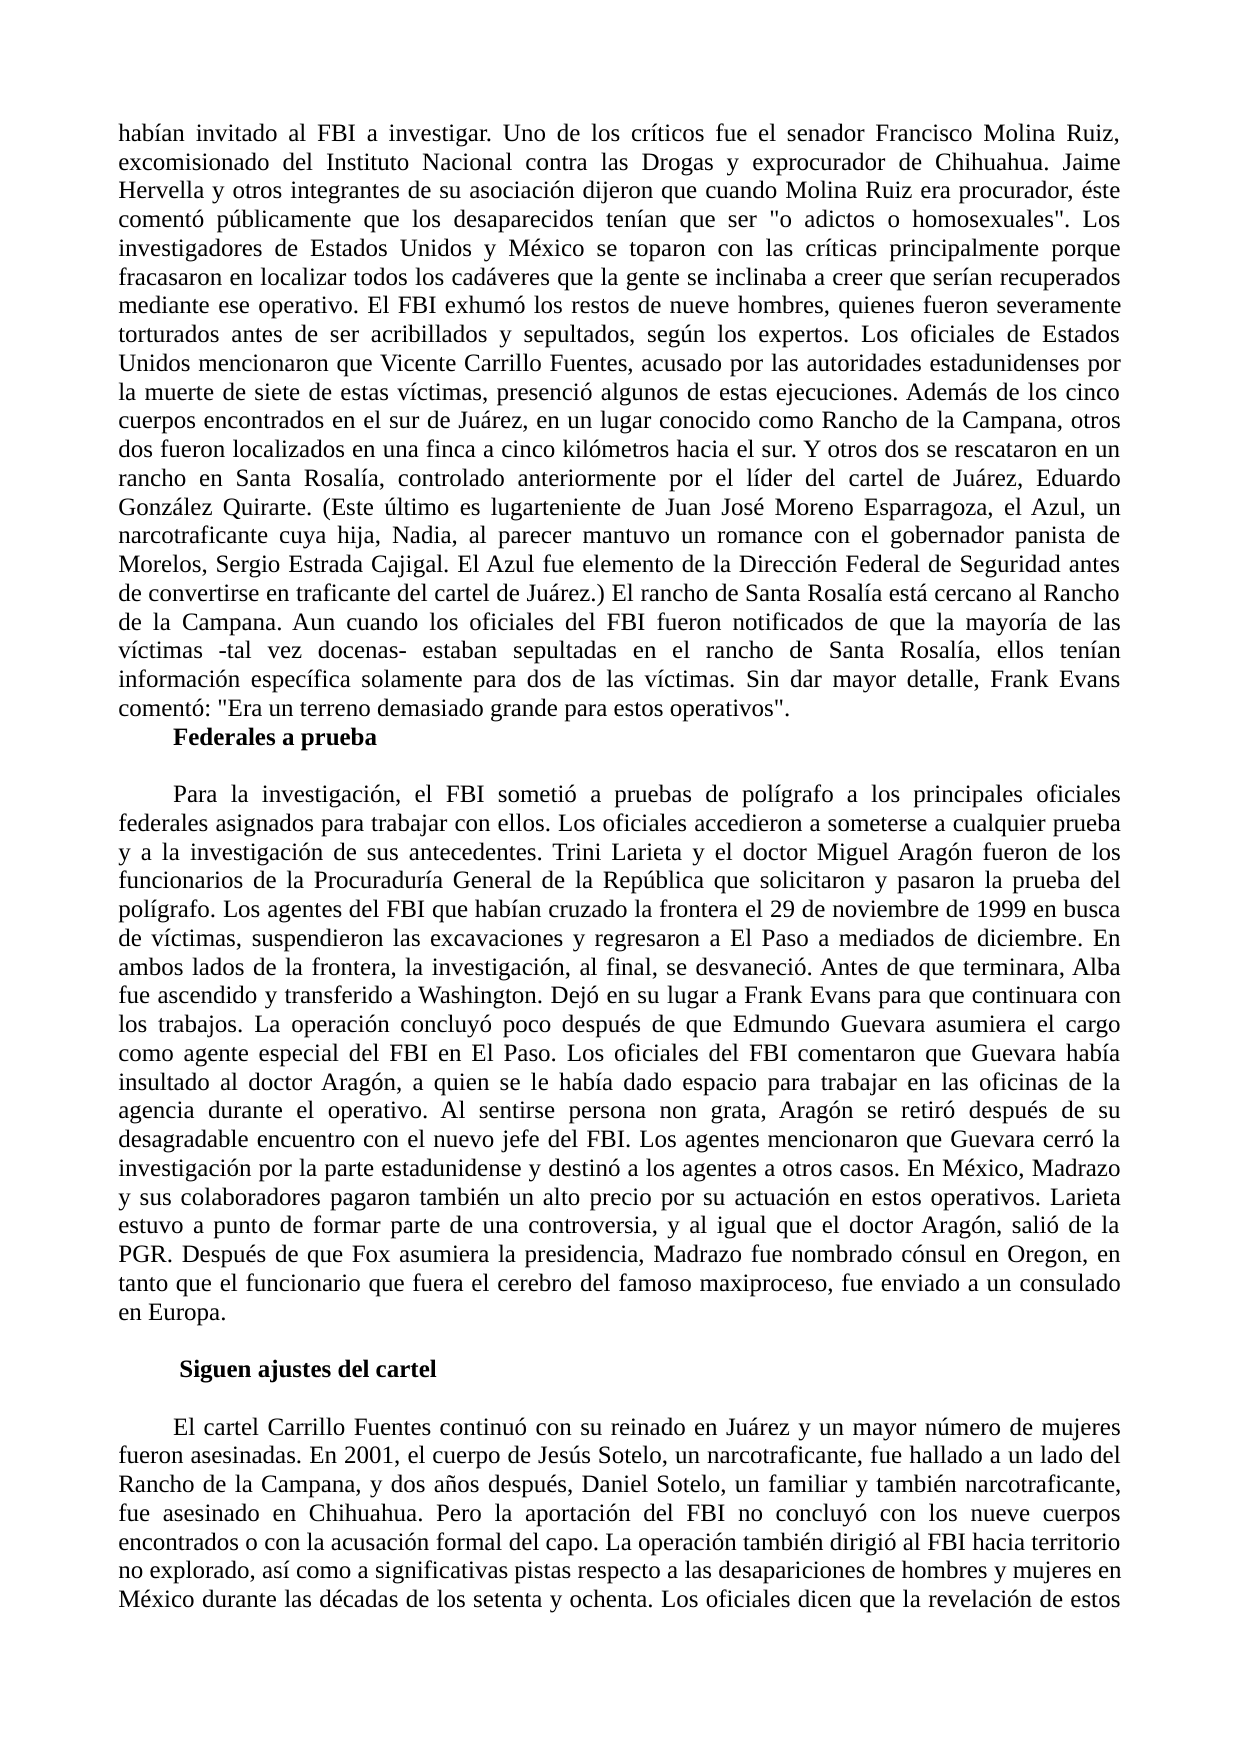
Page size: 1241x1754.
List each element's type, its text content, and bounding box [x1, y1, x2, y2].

text habían invitado al FBI a investigar. Uno de los críticos fue el senador Francisco Molina Ruiz, excomisionado del Instituto Nacional contra las Drogas y exprocurador de Chihuahua. Jaime Hervella y otros integrantes de su asociación dijeron que cuando Molina Ruiz era procurador, éste comentó públicamente que los desaparecidos tenían que ser "o adictos o homosexuales". Los investigadores de Estados Unidos y México se toparon con las críticas principalmente porque fracasaron en localizar todos los cadáveres que la gente se inclinaba a creer que serían recuperados mediante ese operativo. El FBI exhumó los restos de nueve hombres, quienes fueron severamente torturados antes de ser acribillados y sepultados, según los expertos. Los oficiales de Estados Unidos mencionaron que Vicente Carrillo Fuentes, acusado por las autoridades estadunidenses por la muerte de siete de estas víctimas, presenció algunos de estas ejecuciones. Además de los cinco cuerpos encontrados en el sur de Juárez, en un lugar conocido como Rancho de la Campana, otros dos fueron localizados en una finca a cinco kilómetros hacia el sur. Y otros dos se rescataron en un rancho en Santa Rosalía, controlado anteriormente por el líder del cartel de Juárez, Eduardo González Quirarte. (Este último es lugarteniente de Juan José Moreno Esparragoza, el Azul, un narcotraficante cuya hija, Nadia, al parecer mantuvo un romance con el gobernador panista de Morelos, Sergio Estrada Cajigal. El Azul fue elemento de la Dirección Federal de Seguridad antes de convertirse en traficante del cartel de Juárez.) El rancho de Santa Rosalía está cercano al Rancho de la Campana. Aun cuando los oficiales del FBI fueron notificados de que la mayoría de las víctimas -tal vez docenas- estaban sepultadas en el rancho de Santa Rosalía, ellos tenían información específica solamente para dos de las víctimas. Sin dar mayor detalle, Frank Evans comentó: "Era un terreno demasiado grande para estos operativos". [118, 118, 1122, 722]
text El cartel Carrillo Fuentes continuó con su reinado en Juárez y un mayor número de mujeres fueron asesinadas. En 2001, el cuerpo de Jesús Sotelo, un narcotraficante, fue hallado a un lado del Rancho de la Campana, y dos años después, Daniel Sotelo, un familiar y también narcotraficante, fue asesinado en Chihuahua. Pero la aportación del FBI no concluyó con los nueve cuerpos encontrados o con la acusación formal del capo. La operación también dirigió al FBI hacia territorio no explorado, así como a significativas pistas respecto a las desapariciones de hombres y mujeres en México durante las décadas de los setenta y ochenta. Los oficiales dicen que la revelación de estos [118, 1412, 1122, 1613]
text Para la investigación, el FBI sometió a pruebas de polígrafo a los principales oficiales federales asignados para trabajar con ellos. Los oficiales accedieron a someterse a cualquier prueba y a la investigación de sus antecedentes. Trini Larieta y el doctor Miguel Aragón fueron de los funcionarios de la Procuraduría General de la República que solicitaron y pasaron la prueba del polígrafo. Los agentes del FBI que habían cruzado la frontera el 29 de noviembre de 1999 en busca de víctimas, suspendieron las excavaciones y regresaron a El Paso a mediados de diciembre. En ambos lados de la frontera, la investigación, al final, se desvaneció. Antes de que terminara, Alba fue ascendido y transferido a Washington. Dejó en su lugar a Frank Evans para que continuara con los trabajos. La operación concluyó poco después de que Edmundo Guevara asumiera el cargo como agente especial del FBI en El Paso. Los oficiales del FBI comentaron que Guevara había insultado al doctor Aragón, a quien se le había dado espacio para trabajar en las oficinas de la agencia durante el operativo. Al sentirse persona non grata, Aragón se retiró después de su desagradable encuentro con el nuevo jefe del FBI. Los agentes mencionaron que Guevara cerró la investigación por la parte estadunidense y destinó a los agentes a otros casos. En México, Madrazo y sus colaboradores pagaron también un alto precio por su actuación en estos operativos. Larieta estuvo a punto de formar parte de una controversia, y al igual que el doctor Aragón, salió de la PGR. Después de que Fox asumiera la presidencia, Madrazo fue nombrado cónsul en Oregon, en tanto que el funcionario que fuera el cerebro del famoso maxiproceso, fue enviado a un consulado en Europa. [118, 779, 1122, 1326]
text Siguen ajustes del cartel [118, 1354, 1122, 1383]
text Federales a prueba [118, 722, 1122, 751]
